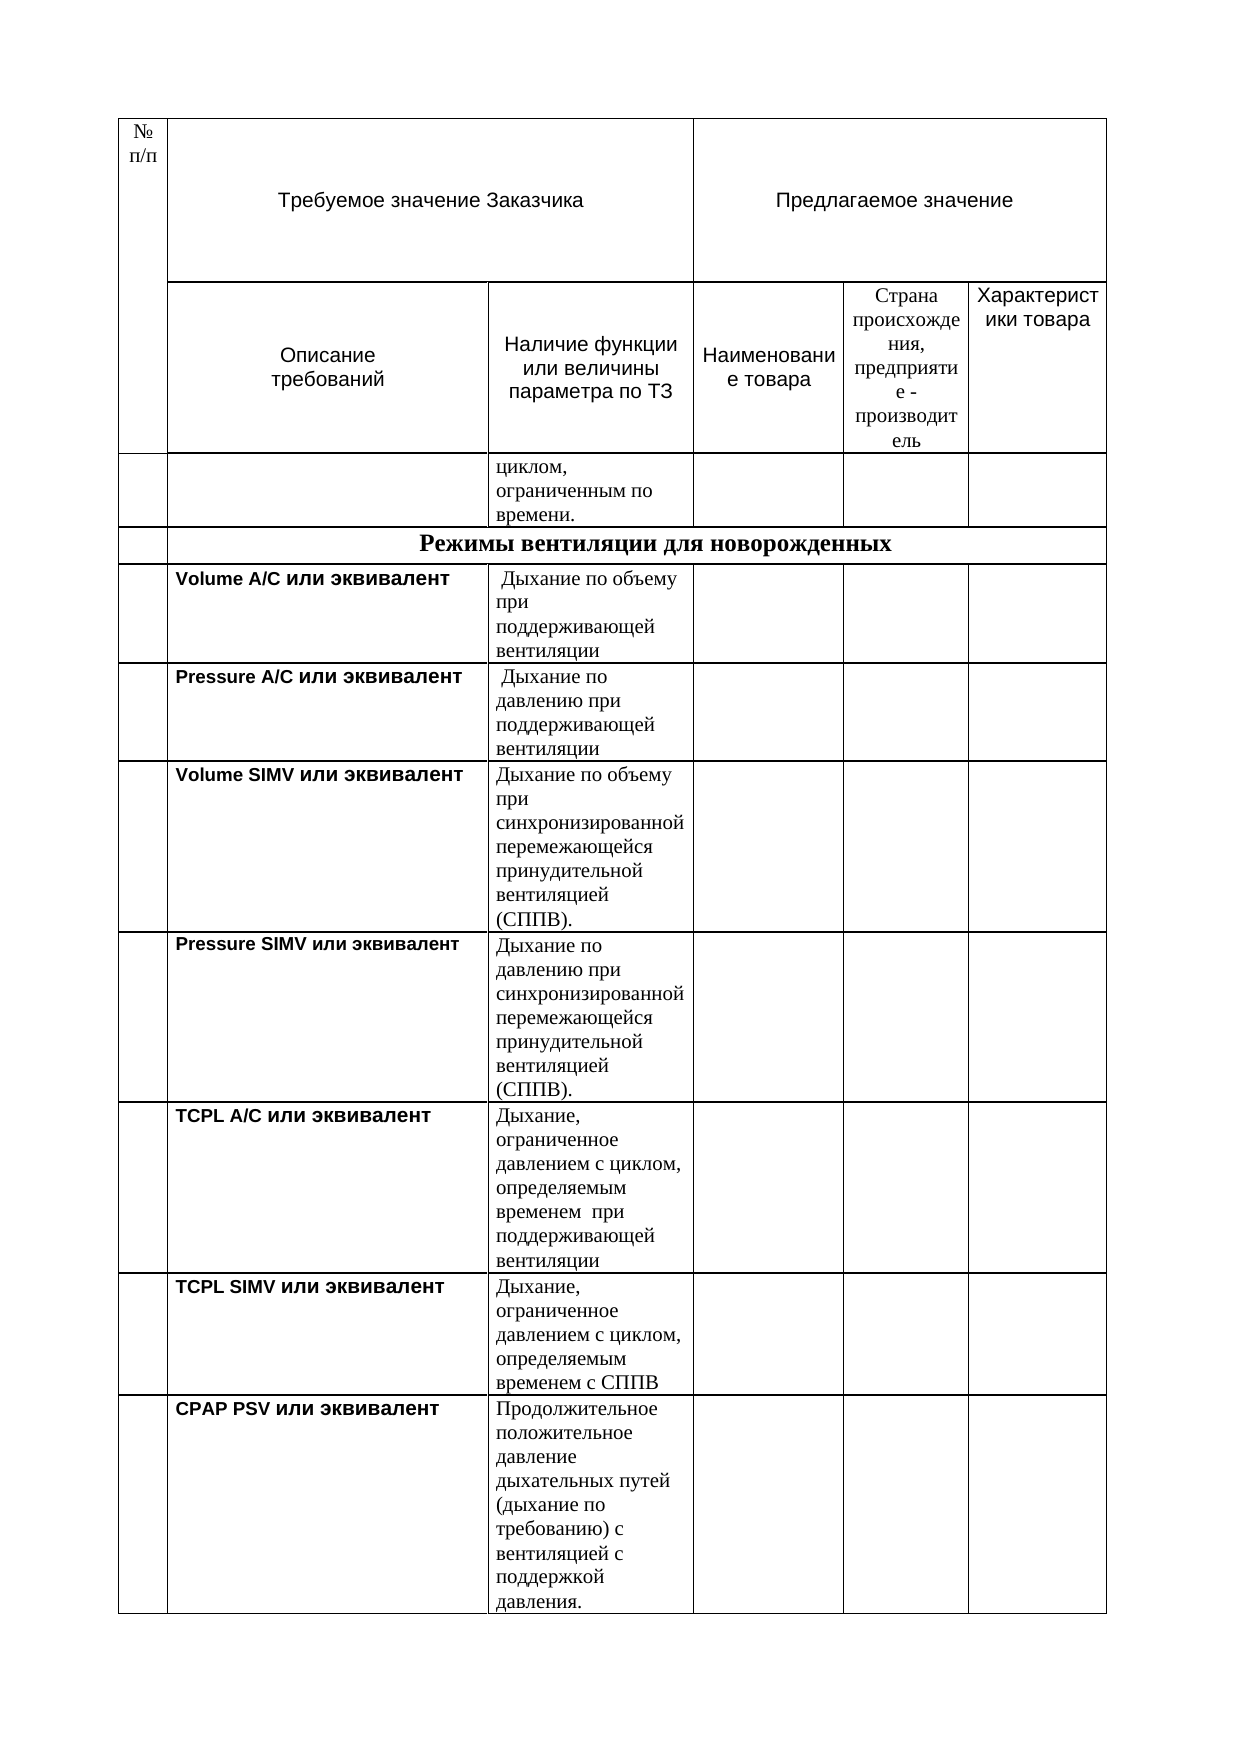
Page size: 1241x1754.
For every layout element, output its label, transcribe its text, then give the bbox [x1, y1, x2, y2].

table_cell [119, 454, 167, 526]
table_cell Volume A/C или эквивалент [168, 565, 487, 662]
table_cell CPAP PSV или эквивалент [168, 1396, 487, 1613]
table_cell [694, 664, 843, 760]
table_cell [119, 1103, 167, 1272]
table_cell Volume SIMV или эквивалент [168, 762, 487, 931]
table_cell Pressure SIMV или эквивалент [168, 933, 487, 1101]
table_cell [119, 664, 167, 760]
table_cell Дыхание, ограниченное давлением с циклом, определяемым временем с СППВ [489, 1274, 693, 1394]
table_cell Дыхание, ограниченное давлением с циклом, определяемым временем при поддерживающей вентиляции [489, 1103, 693, 1272]
table_cell [969, 454, 1106, 526]
table_cell [168, 454, 487, 526]
table_cell [119, 565, 167, 662]
table_cell [119, 1274, 167, 1394]
table_header № п/п [119, 119, 167, 453]
table_cell [694, 762, 843, 931]
table_cell [844, 933, 968, 1101]
table_cell Дыхание по объему при поддерживающей вентиляции [489, 565, 693, 662]
table_cell [119, 762, 167, 931]
table_cell [844, 1396, 968, 1613]
table_cell [119, 933, 167, 1101]
table_cell TCPL SIMV или эквивалент [168, 1274, 487, 1394]
table_cell [694, 1103, 843, 1272]
table_cell [969, 1396, 1106, 1613]
table_cell [969, 762, 1106, 931]
table_cell циклом, ограниченным по времени. [489, 454, 693, 526]
table_cell [844, 1274, 968, 1394]
table_cell [844, 454, 968, 526]
table_cell Дыхание по давлению при поддерживающей вентиляции [489, 664, 693, 760]
table_cell Pежимы вентиляции для новорожденных [168, 528, 1106, 563]
table_cell Наименование товара [694, 283, 843, 452]
table_cell [694, 1274, 843, 1394]
table_cell [969, 565, 1106, 662]
table_cell [969, 933, 1106, 1101]
table_cell Страна происхождения, предприятие -производитель [844, 283, 968, 452]
table_cell TCPL A/C или эквивалент [168, 1103, 487, 1272]
table_cell Описание требований [168, 283, 487, 452]
table_cell [119, 528, 167, 563]
table_cell [694, 565, 843, 662]
table_cell [694, 454, 843, 526]
table_cell Характеристики товара [969, 283, 1106, 452]
table_cell Pressure A/C или эквивалент [168, 664, 487, 760]
table_cell Продолжительное положительное давление дыхательных путей (дыхание по требованию) с вентиляцией с поддержкой давления. [489, 1396, 693, 1613]
table_header Предлагаемое значение [694, 119, 1106, 281]
table_cell [844, 762, 968, 931]
table_cell [844, 565, 968, 662]
table_cell Дыхание по объему при синхронизированной перемежающейся принудительной вентиляцией (СППВ). [489, 762, 693, 931]
table_cell Наличие функции или величины параметра по ТЗ [489, 283, 693, 452]
table_cell [694, 1396, 843, 1613]
table_cell [119, 1396, 167, 1613]
table_cell Дыхание по давлению при синхронизированной перемежающейся принудительной вентиляцией (СППВ). [489, 933, 693, 1101]
table_cell [969, 1103, 1106, 1272]
table_cell [844, 664, 968, 760]
table_cell [844, 1103, 968, 1272]
table_header Требуемое значение Заказчика [168, 119, 693, 281]
table_cell [969, 664, 1106, 760]
table_cell [969, 1274, 1106, 1394]
table_cell [694, 933, 843, 1101]
